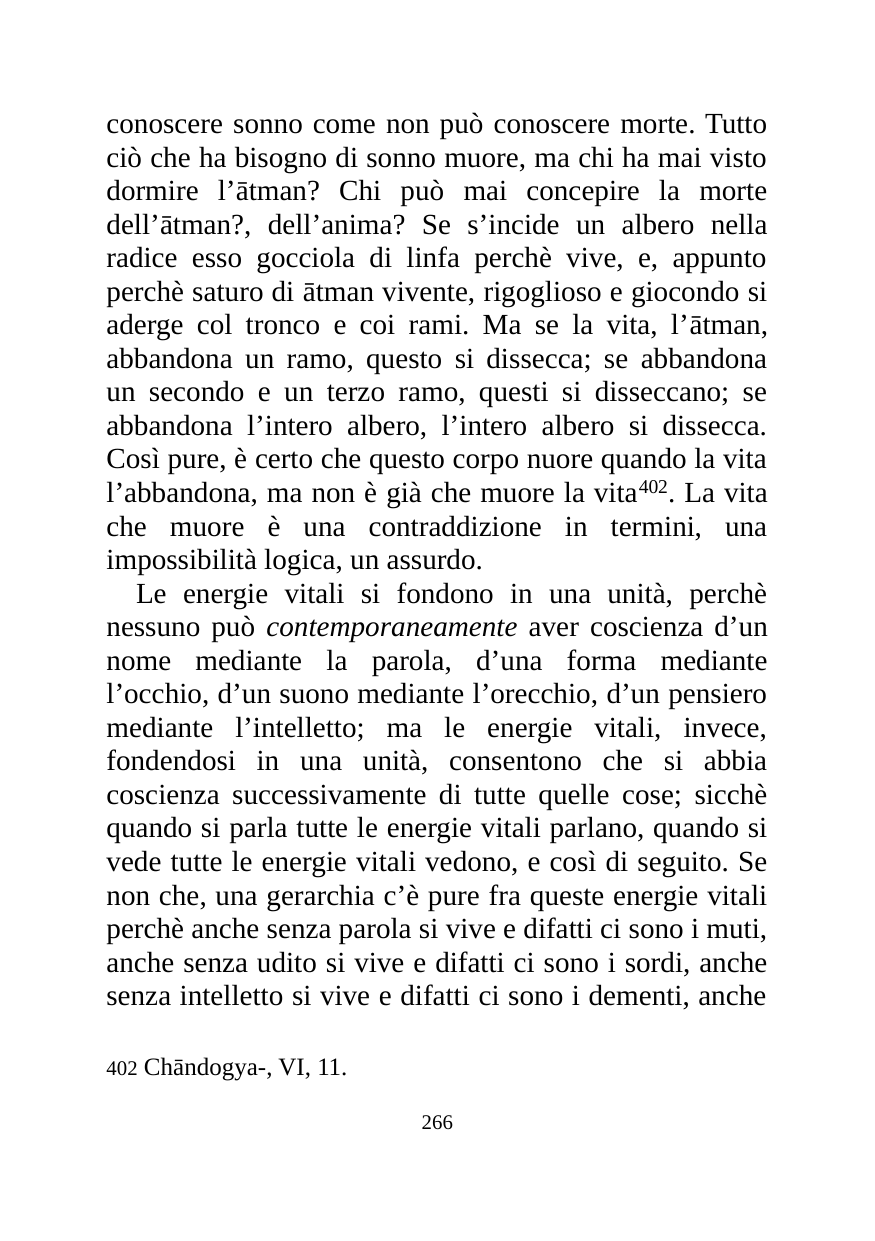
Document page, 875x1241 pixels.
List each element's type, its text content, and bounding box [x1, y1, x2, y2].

text conoscere sonno come non può conoscere morte. Tutto ciò che ha bisogno di sonno muore, ma chi ha mai visto dormire l’ātman? Chi può mai concepire la morte dell’ātman?, dell’anima? Se s’incide un albero nella radice esso gocciola di linfa perchè vive, e, appunto perchè saturo di ātman vivente, rigoglioso e giocondo si aderge col tronco e coi rami. Ma se la vita, l’ātman, abbandona un ramo, questo si dissecca; se abbandona un secondo e un terzo ramo, questi si disseccano; se abbandona l’intero albero, l’intero albero si dissecca. Così pure, è certo che questo corpo nuore quando la vita l’abbandona, ma non è già che muore la vita. La vita che muore è una contraddizione in termini, una impossibilità logica, un assurdo. [106, 106, 768, 576]
text Le energie vitali si fondono in una unità, perchè nessuno può contemporaneamente aver coscienza d’un nome mediante la parola, d’una forma mediante l’occhio, d’un suono mediante l’orecchio, d’un pensiero mediante l’intelletto; ma le energie vitali, invece, fondendosi in una unità, consentono che si abbia coscienza successivamente di tutte quelle cose; sicchè quando si parla tutte le energie vitali parlano, quando si vede tutte le energie vitali vedono, e così di seguito. Se non che, una gerarchia c’è pure fra queste energie vitali perchè anche senza parola si vive e difatti ci sono i muti, anche senza udito si vive e difatti ci sono i sordi, anche senza intelletto si vive e difatti ci sono i dementi, anche [106, 576, 768, 1012]
text Chāndogya-, VI, 11. [106, 1052, 768, 1080]
